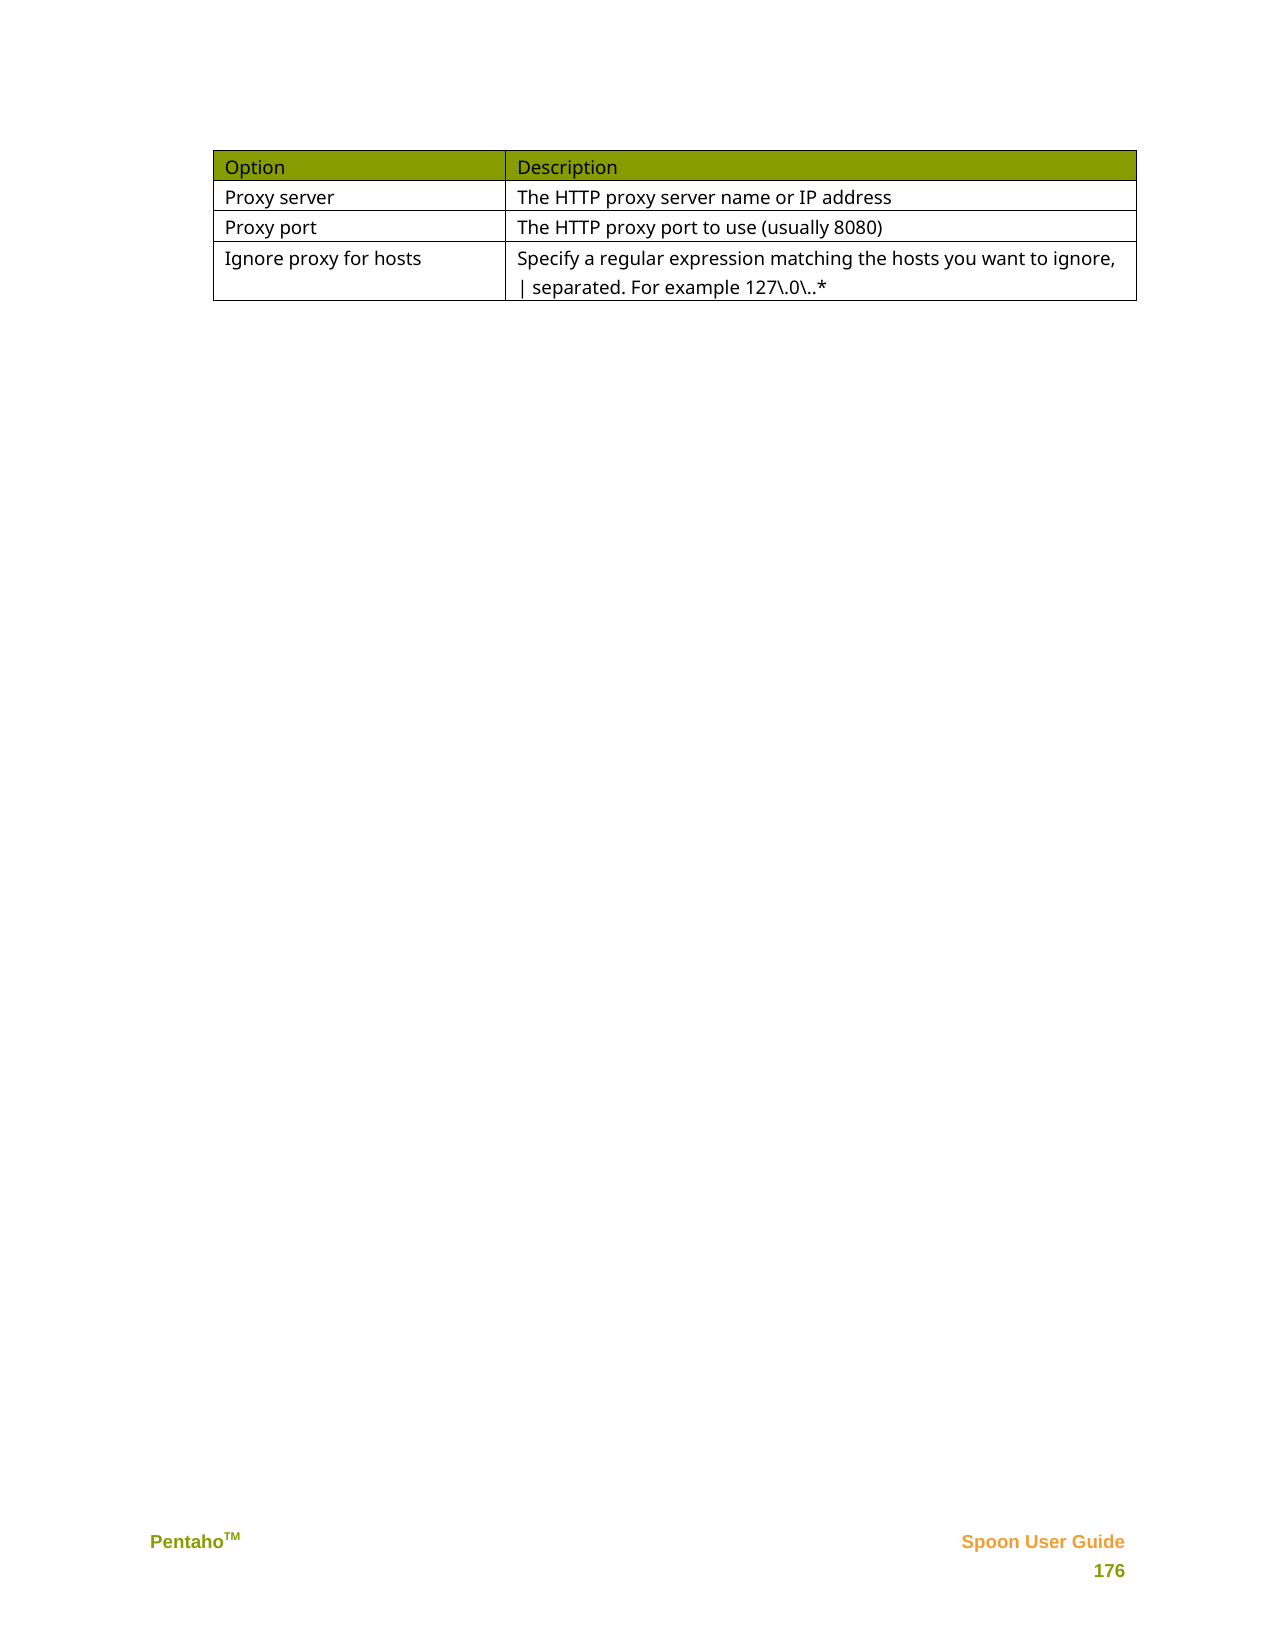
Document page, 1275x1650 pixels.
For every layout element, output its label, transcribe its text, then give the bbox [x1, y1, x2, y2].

table_cell Proxy server [214, 181, 505, 210]
table_cell The HTTP proxy server name or IP address [506, 181, 1136, 210]
table_cell The HTTP proxy port to use (usually 8080) [506, 211, 1136, 241]
table_header Description [506, 151, 1136, 180]
table_cell Specify a regular expression matching the hosts you want to ignore, | separated. For example 127\.0\..* [506, 242, 1136, 300]
table_cell Ignore proxy for hosts [214, 242, 505, 300]
table_header Option [214, 151, 505, 180]
table_cell Proxy port [214, 211, 505, 241]
